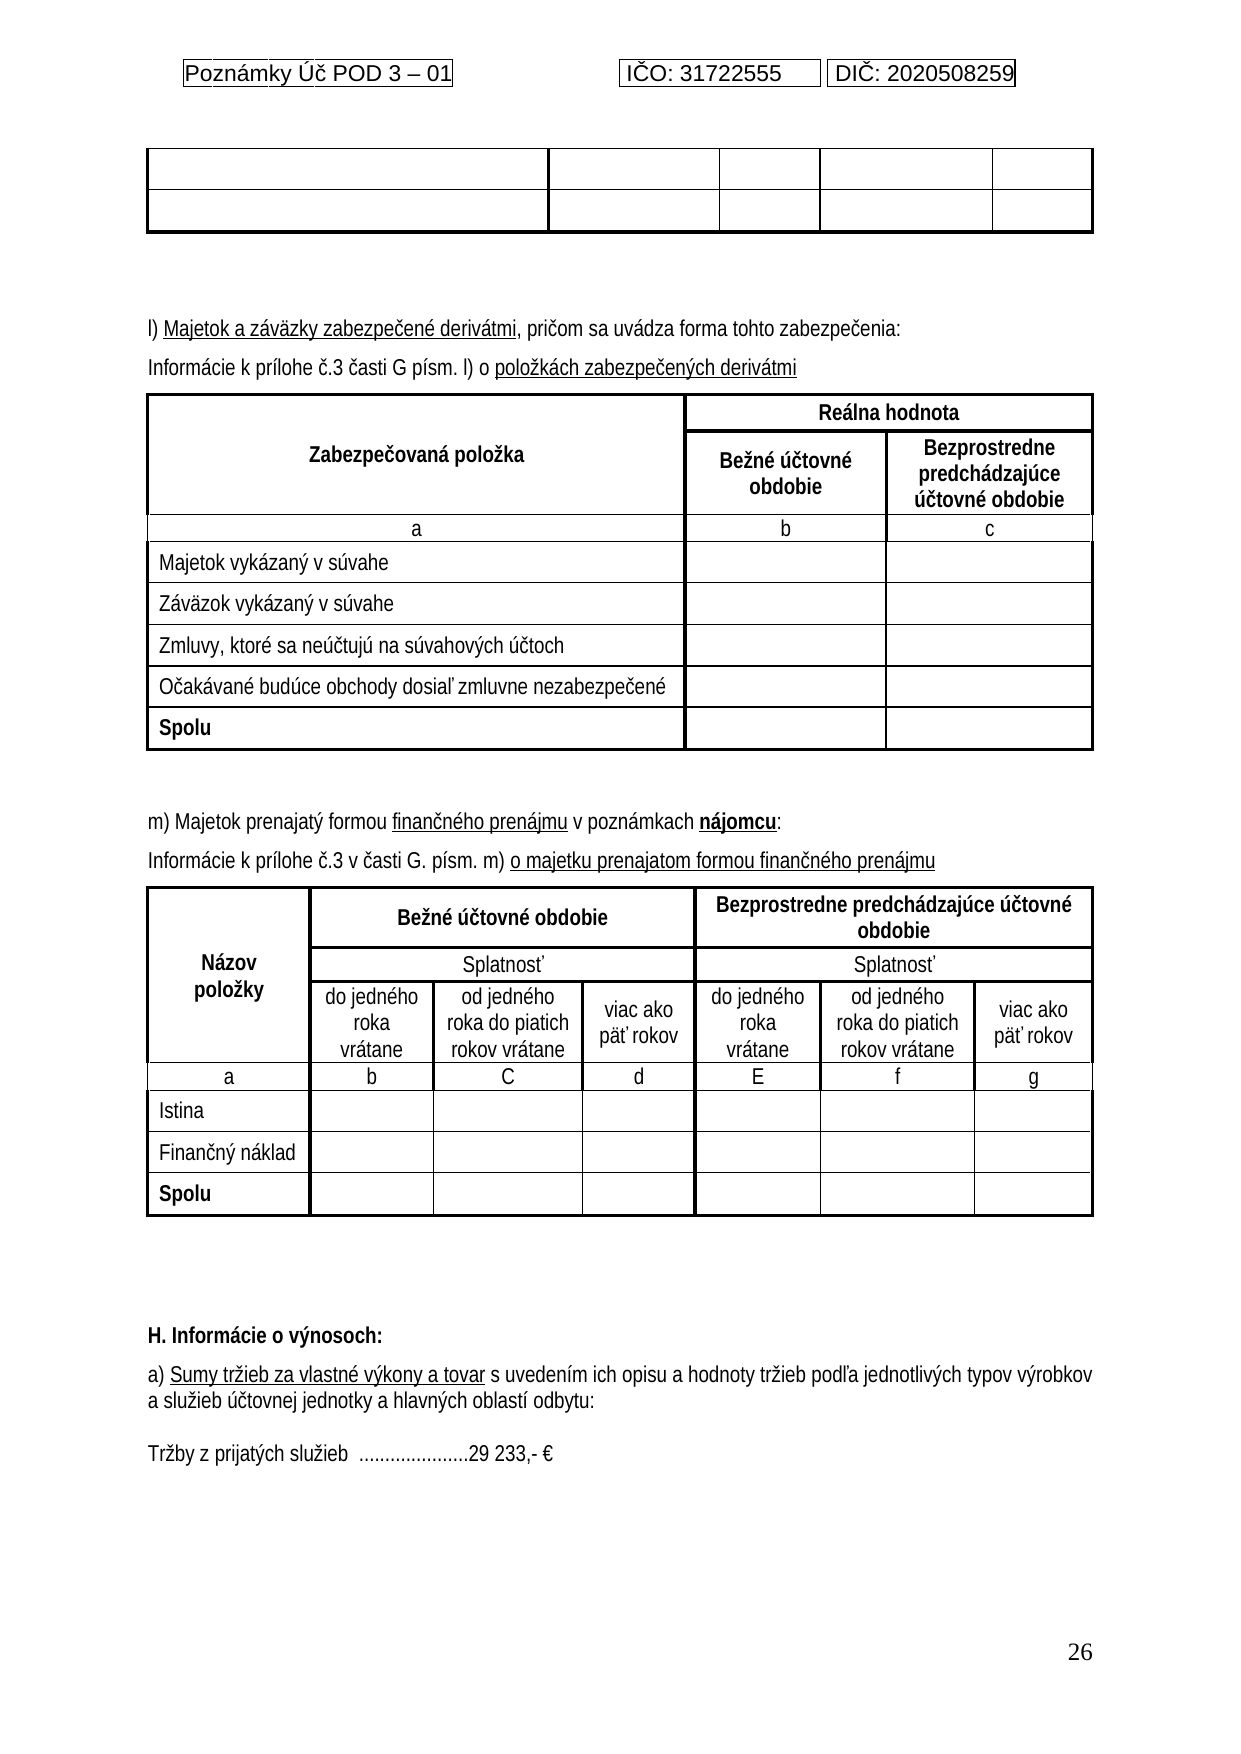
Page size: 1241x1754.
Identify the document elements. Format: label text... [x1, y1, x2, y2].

table_cell [434, 1091, 582, 1131]
table_header Zabezpečovaná položka [149, 396, 683, 513]
table_cell [550, 149, 719, 189]
table_cell c [888, 514, 1092, 541]
text l) Majetok a záväzky zabezpečené derivátmi, pričom sa uvádza forma tohto zabezpečenia: [148, 315, 1142, 341]
table_cell [993, 190, 1091, 230]
table_cell [821, 1091, 974, 1131]
table_cell C [435, 1063, 581, 1089]
table_header Reálna hodnota [687, 396, 1091, 429]
table_cell b [687, 515, 885, 541]
text Tržby z prijatých služieb .....................29 233,- € [148, 1440, 1141, 1466]
table_cell [687, 667, 885, 706]
table_cell [975, 1172, 1091, 1213]
table_cell [434, 1132, 582, 1172]
table_cell [720, 190, 819, 230]
table_header Bezprostredne predchádzajúce účtovné obdobie [697, 889, 1091, 946]
table_cell [821, 149, 992, 189]
text a) Sumy tržieb za vlastné výkony a tovar s uvedením ich opisu a hodnoty tržieb podľa jednotlivých typov výrobkov a služieb účtovnej jednotky a hlavných oblastí odbytu: [148, 1361, 1092, 1414]
table_cell [687, 583, 885, 624]
table_cell od jedného roka do piatich rokov vrátane [822, 983, 973, 1062]
table_cell a [148, 1062, 308, 1089]
table_cell b [312, 1063, 432, 1089]
table_cell [434, 1173, 582, 1213]
table_cell Spolu [149, 1173, 308, 1213]
table_cell [975, 1131, 1091, 1172]
text H. Informácie o výnosoch: [148, 1322, 1142, 1348]
table_cell Finančný náklad [149, 1132, 308, 1172]
table_cell [697, 1132, 820, 1172]
table_cell a [148, 514, 683, 541]
table_cell Zmluvy, ktoré sa neúčtujú na súvahových účtoch [149, 625, 683, 665]
table_cell [887, 625, 1091, 665]
table_cell do jedného roka vrátane [312, 983, 432, 1062]
table_cell Očakávané budúce obchody dosiaľ zmluvne nezabezpečené [149, 667, 683, 706]
table_cell [550, 190, 719, 230]
table_cell [583, 1091, 693, 1131]
table_cell [887, 541, 1091, 582]
table_cell [821, 1173, 974, 1213]
table_cell viac ako päť rokov [584, 983, 693, 1062]
table_cell d [584, 1063, 693, 1089]
table_cell [687, 625, 885, 665]
table_cell [887, 708, 1091, 748]
table_cell [993, 149, 1091, 189]
table_cell Bezprostredne predchádzajúce účtovné obdobie [888, 433, 1091, 513]
text m) Majetok prenajatý formou finančného prenájmu v poznámkach nájomcu: [148, 808, 1092, 835]
table_cell [149, 190, 547, 230]
table_cell [821, 190, 992, 230]
table_cell [312, 1132, 433, 1172]
table_cell [821, 1132, 974, 1172]
table_cell [583, 1173, 693, 1213]
table_cell Istina [149, 1090, 308, 1131]
table_cell [887, 583, 1091, 624]
table_cell do jedného roka vrátane [697, 983, 819, 1062]
table_cell [583, 1132, 693, 1172]
table_cell [149, 149, 547, 189]
table_cell E [697, 1063, 819, 1089]
table_cell Bežné účtovné obdobie [687, 433, 885, 513]
table_cell [887, 667, 1091, 706]
table_cell od jedného roka do piatich rokov vrátane [435, 983, 581, 1062]
table_cell [975, 1090, 1091, 1131]
text Informácie k prílohe č.3 časti G písm. l) o položkách zabezpečených derivátmi [148, 354, 1142, 380]
table_cell Spolu [149, 708, 683, 748]
table_cell Splatnosť [312, 949, 693, 980]
table_cell [697, 1091, 820, 1131]
table_cell g [976, 1062, 1092, 1089]
table_cell Majetok vykázaný v súvahe [149, 541, 683, 582]
table_cell [312, 1173, 433, 1213]
table_cell f [822, 1063, 973, 1089]
table_cell [687, 542, 885, 582]
table_cell Záväzok vykázaný v súvahe [149, 583, 683, 624]
table_cell [697, 1173, 820, 1213]
table_header Bežné účtovné obdobie [312, 889, 693, 946]
table_cell [687, 708, 885, 748]
text Informácie k prílohe č.3 v časti G. písm. m) o majetku prenajatom formou finančného prenájmu [148, 847, 1092, 873]
table_cell [720, 149, 819, 189]
table_cell [312, 1091, 433, 1131]
table_cell Splatnosť [697, 949, 1091, 980]
table_cell viac ako päť rokov [976, 983, 1091, 1062]
table_header Názov položky [149, 889, 308, 1062]
